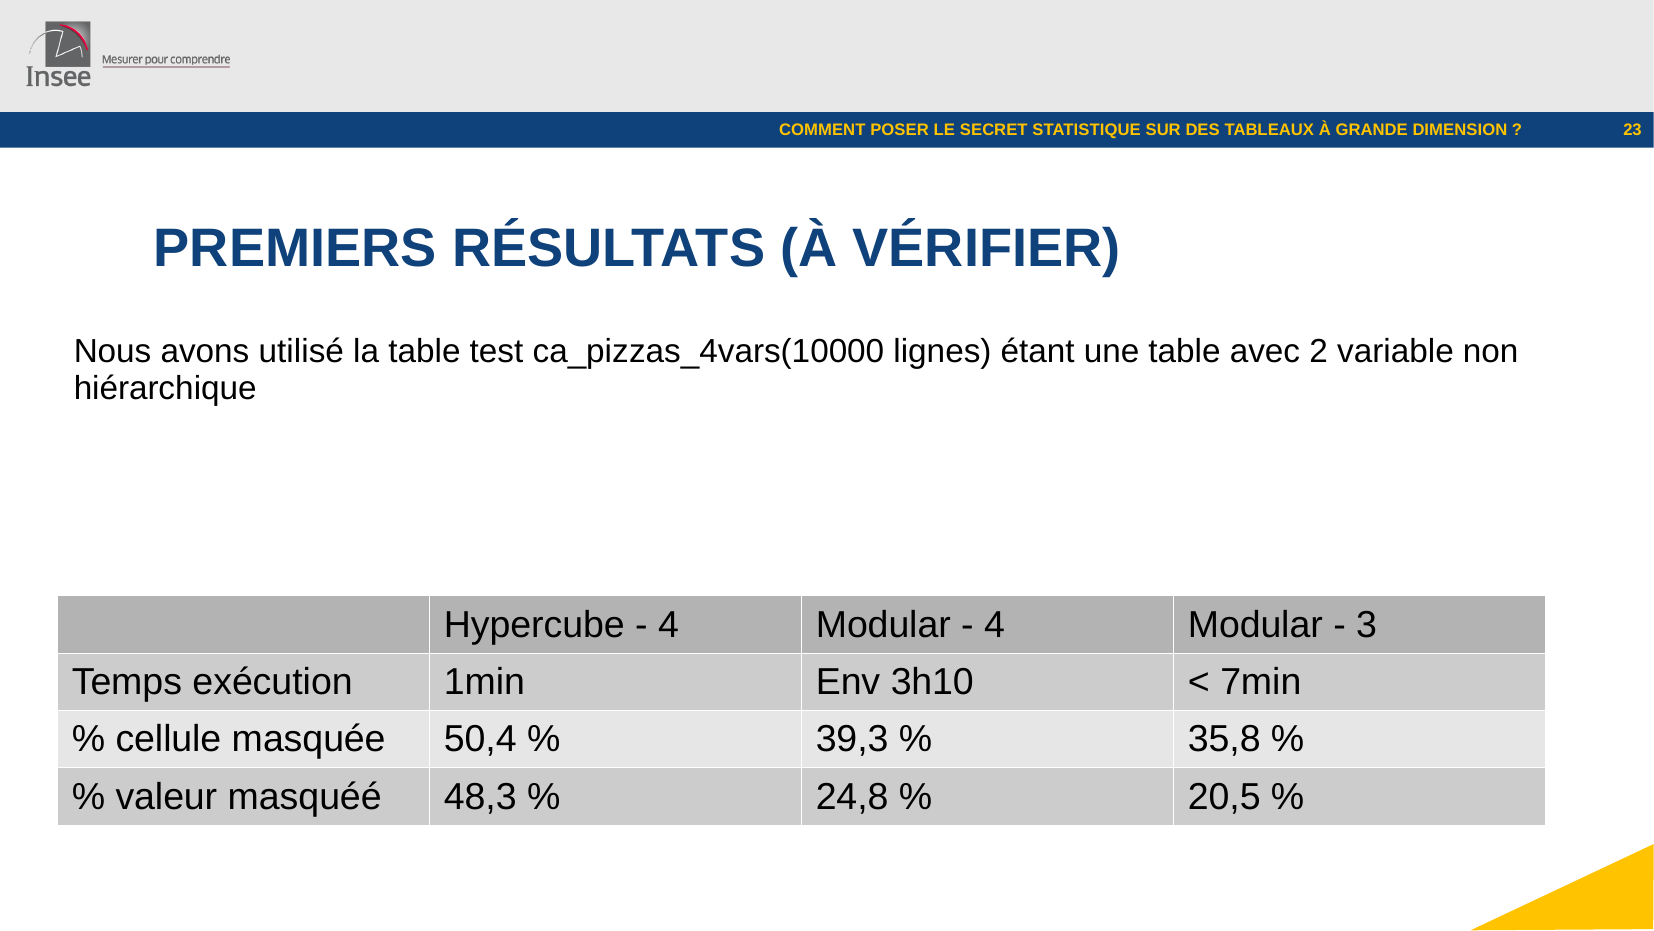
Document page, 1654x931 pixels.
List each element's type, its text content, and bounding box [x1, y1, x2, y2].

picture [23, 0, 230, 89]
text_box Nous avons utilisé la table test ca_pizzas_4vars(10000 lignes) étant une table avec 2 variable non hiérarchique [59, 324, 1625, 859]
list Premiers résultats (à vérifier) [82, 217, 1571, 296]
